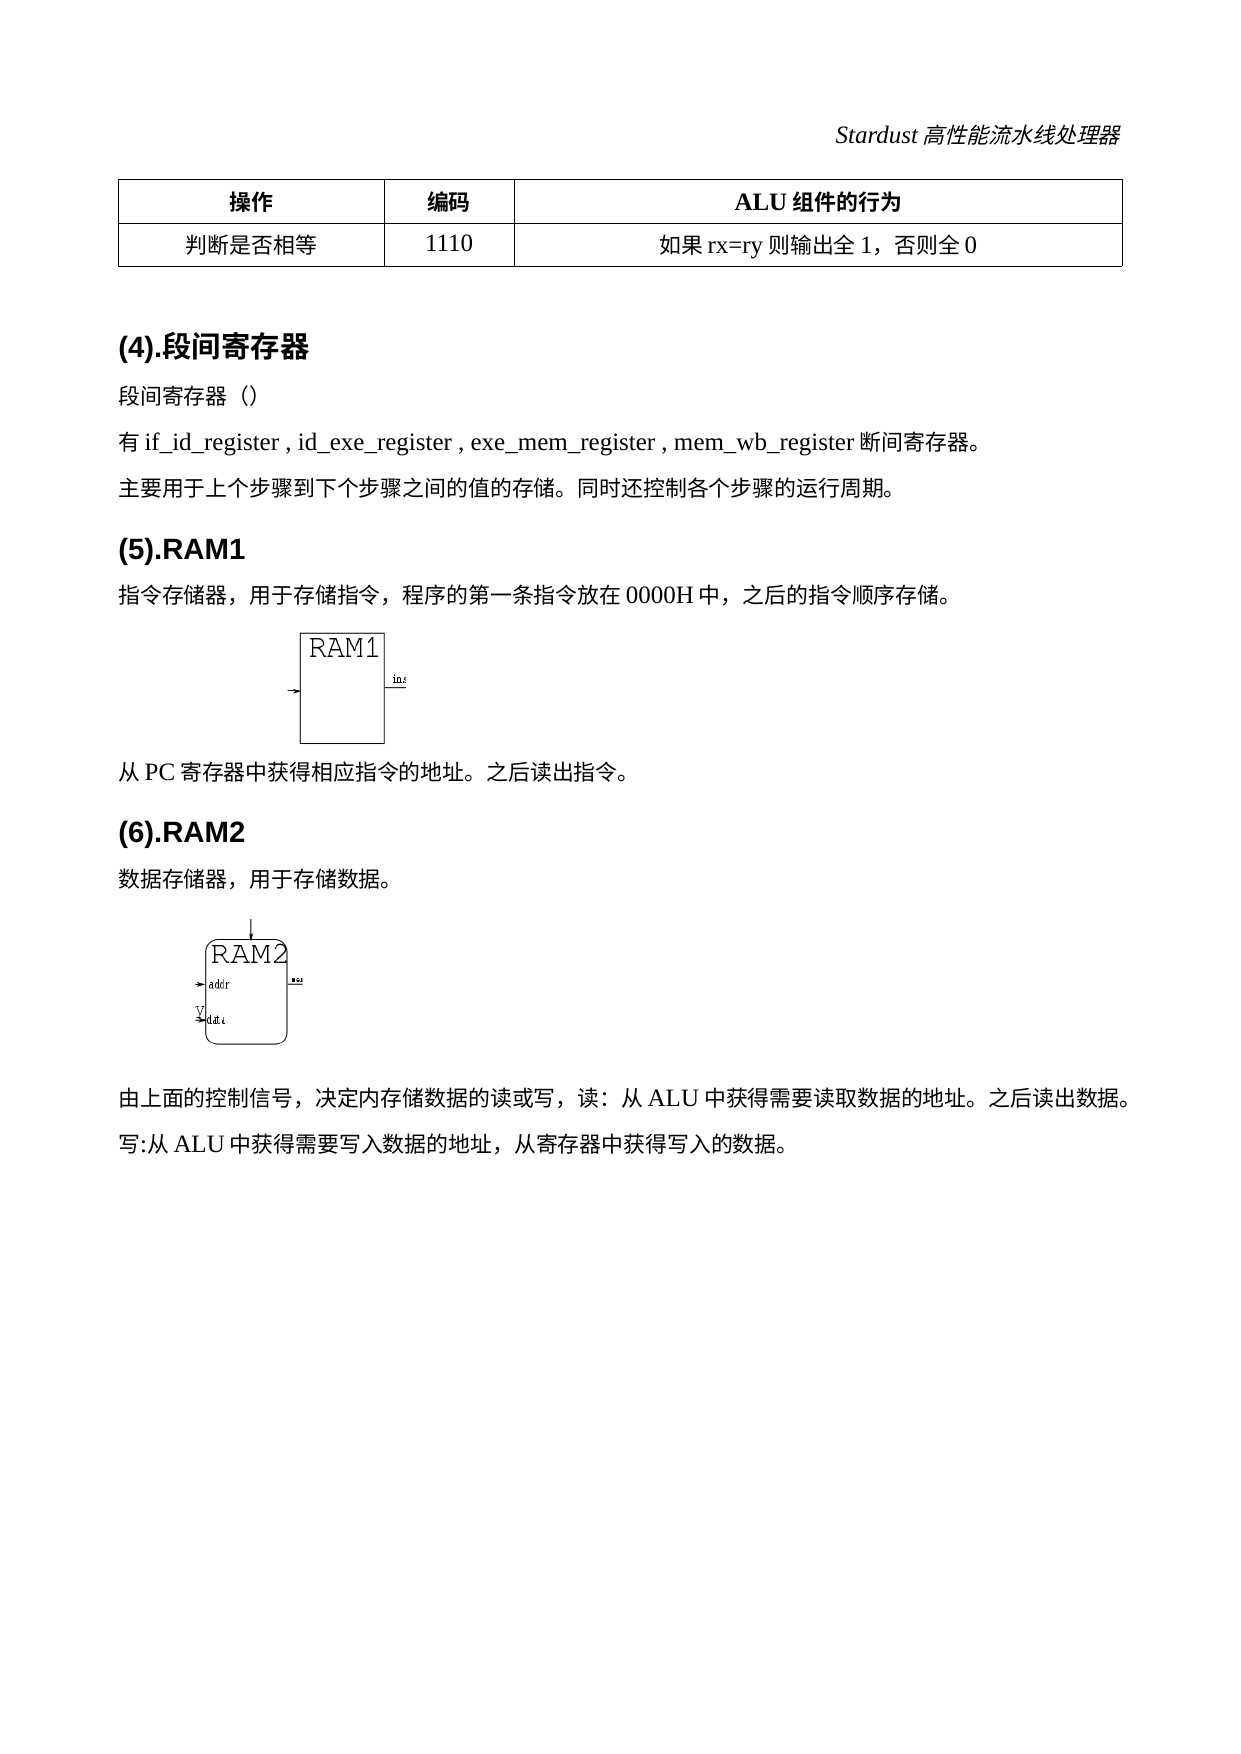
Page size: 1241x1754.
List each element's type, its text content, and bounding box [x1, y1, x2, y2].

subtitle (4).段间寄存器 [118, 324, 1122, 366]
table_cell 1110 [385, 224, 514, 266]
text 主要用于上个步骤到下个步骤之间的值的存储。同时还控制各个步骤的运行周期。 [118, 471, 1122, 503]
picture [287, 619, 316, 750]
text 从PC寄存器中获得相应指令的地址。之后读出指令。 [118, 754, 1122, 786]
text 由上面的控制信号，决定内存储数据的读或写，读：从ALU中获得需要读取数据的地址。之后读出数据。 [118, 1081, 1122, 1113]
table_header ALU组件的行为 [515, 180, 1122, 222]
picture [260, 919, 303, 1063]
table_header 操作 [119, 180, 384, 222]
text 指令存储器，用于存储指令，程序的第一条指令放在0000H中，之后的指令顺序存储。 [118, 578, 1122, 610]
table_cell 如果rx=ry则输出全1，否则全0 [515, 224, 1122, 266]
text 数据存储器，用于存储数据。 [118, 862, 1122, 893]
text 有if_id_register , id_exe_register , exe_mem_register , mem_wb_register断间寄存器。 [118, 425, 1122, 457]
text 写:从ALU中获得需要写入数据的地址，从寄存器中获得写入的数据。 [118, 1127, 1122, 1159]
subtitle (6).RAM2 [118, 815, 1122, 849]
subtitle (5).RAM1 [118, 532, 1122, 566]
table_header 编码 [385, 180, 514, 222]
table_cell 判断是否相等 [119, 224, 384, 266]
text 段间寄存器（） [118, 379, 1122, 410]
